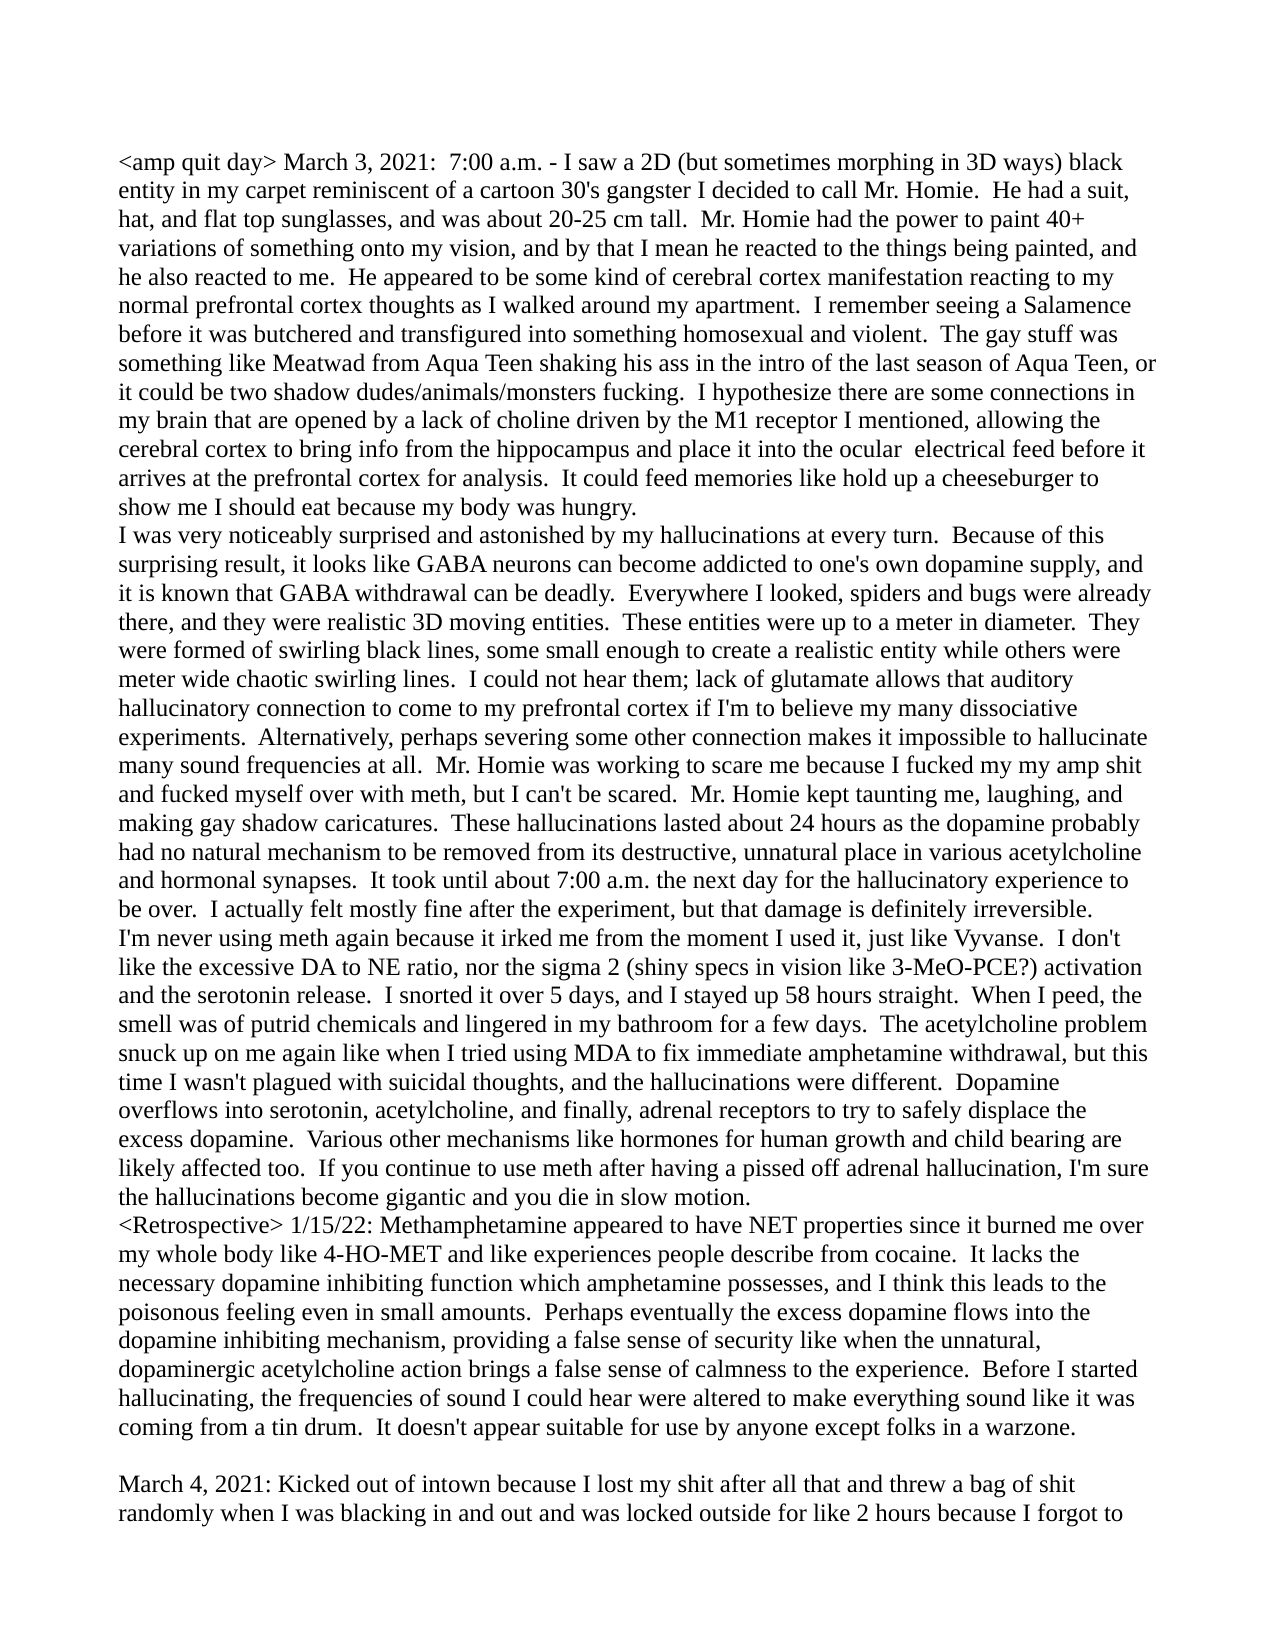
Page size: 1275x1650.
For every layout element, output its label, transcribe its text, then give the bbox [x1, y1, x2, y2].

text I was very noticeably surprised and astonished by my hallucinations at every turn. Because of this surprising result, it looks like GABA neurons can become addicted to one's own dopamine supply, and it is known that GABA withdrawal can be deadly. Everywhere I looked, spiders and bugs were already there, and they were realistic 3D moving entities. These entities were up to a meter in diameter. They were formed of swirling black lines, some small enough to create a realistic entity while others were meter wide chaotic swirling lines. I could not hear them; lack of glutamate allows that auditory hallucinatory connection to come to my prefrontal cortex if I'm to believe my many dissociative experiments. Alternatively, perhaps severing some other connection makes it impossible to hallucinate many sound frequencies at all. Mr. Homie was working to scare me because I fucked my my amp shit and fucked myself over with meth, but I can't be scared. Mr. Homie kept taunting me, laughing, and making gay shadow caricatures. These hallucinations lasted about 24 hours as the dopamine probably had no natural mechanism to be removed from its destructive, unnatural place in various acetylcholine and hormonal synapses. It took until about 7:00 a.m. the next day for the hallucinatory experience to be over. I actually felt mostly fine after the experiment, but that damage is definitely irreversible. [118, 521, 1157, 923]
text <Retrospective> 1/15/22: Methamphetamine appeared to have NET properties since it burned me over my whole body like 4-HO-MET and like experiences people describe from cocaine. It lacks the necessary dopamine inhibiting function which amphetamine possesses, and I think this leads to the poisonous feeling even in small amounts. Perhaps eventually the excess dopamine flows into the dopamine inhibiting mechanism, providing a false sense of security like when the unnatural, dopaminergic acetylcholine action brings a false sense of calmness to the experience. Before I started hallucinating, the frequencies of sound I could hear were altered to make everything sound like it was coming from a tin drum. It doesn't appear suitable for use by anyone except folks in a warzone. [118, 1211, 1157, 1441]
text I'm never using meth again because it irked me from the moment I used it, just like Vyvanse. I don't like the excessive DA to NE ratio, nor the sigma 2 (shiny specs in vision like 3-MeO-PCE?) activation and the serotonin release. I snorted it over 5 days, and I stayed up 58 hours straight. When I peed, the smell was of putrid chemicals and lingered in my bathroom for a few days. The acetylcholine problem snuck up on me again like when I tried using MDA to fix immediate amphetamine withdrawal, but this time I wasn't plagued with suicidal thoughts, and the hallucinations were different. Dopamine overflows into serotonin, acetylcholine, and finally, adrenal receptors to try to safely displace the excess dopamine. Various other mechanisms like hormones for human growth and child bearing are likely affected too. If you continue to use meth after having a pissed off adrenal hallucination, I'm sure the hallucinations become gigantic and you die in slow motion. [118, 923, 1157, 1211]
text <amp quit day> March 3, 2021: 7:00 a.m. - I saw a 2D (but sometimes morphing in 3D ways) black entity in my carpet reminiscent of a cartoon 30's gangster I decided to call Mr. Homie. He had a suit, hat, and flat top sunglasses, and was about 20-25 cm tall. Mr. Homie had the power to paint 40+ variations of something onto my vision, and by that I mean he reacted to the things being painted, and he also reacted to me. He appeared to be some kind of cerebral cortex manifestation reacting to my normal prefrontal cortex thoughts as I walked around my apartment. I remember seeing a Salamence before it was butchered and transfigured into something homosexual and violent. The gay stuff was something like Meatwad from Aqua Teen shaking his ass in the intro of the last season of Aqua Teen, or it could be two shadow dudes/animals/monsters fucking. I hypothesize there are some connections in my brain that are opened by a lack of choline driven by the M1 receptor I mentioned, allowing the cerebral cortex to bring info from the hippocampus and place it into the ocular electrical feed before it arrives at the prefrontal cortex for analysis. It could feed memories like hold up a cheeseburger to show me I should eat because my body was hungry. [118, 147, 1157, 521]
text March 4, 2021: Kicked out of intown because I lost my shit after all that and threw a bag of shit randomly when I was blacking in and out and was locked outside for like 2 hours because I forgot to [118, 1469, 1157, 1527]
